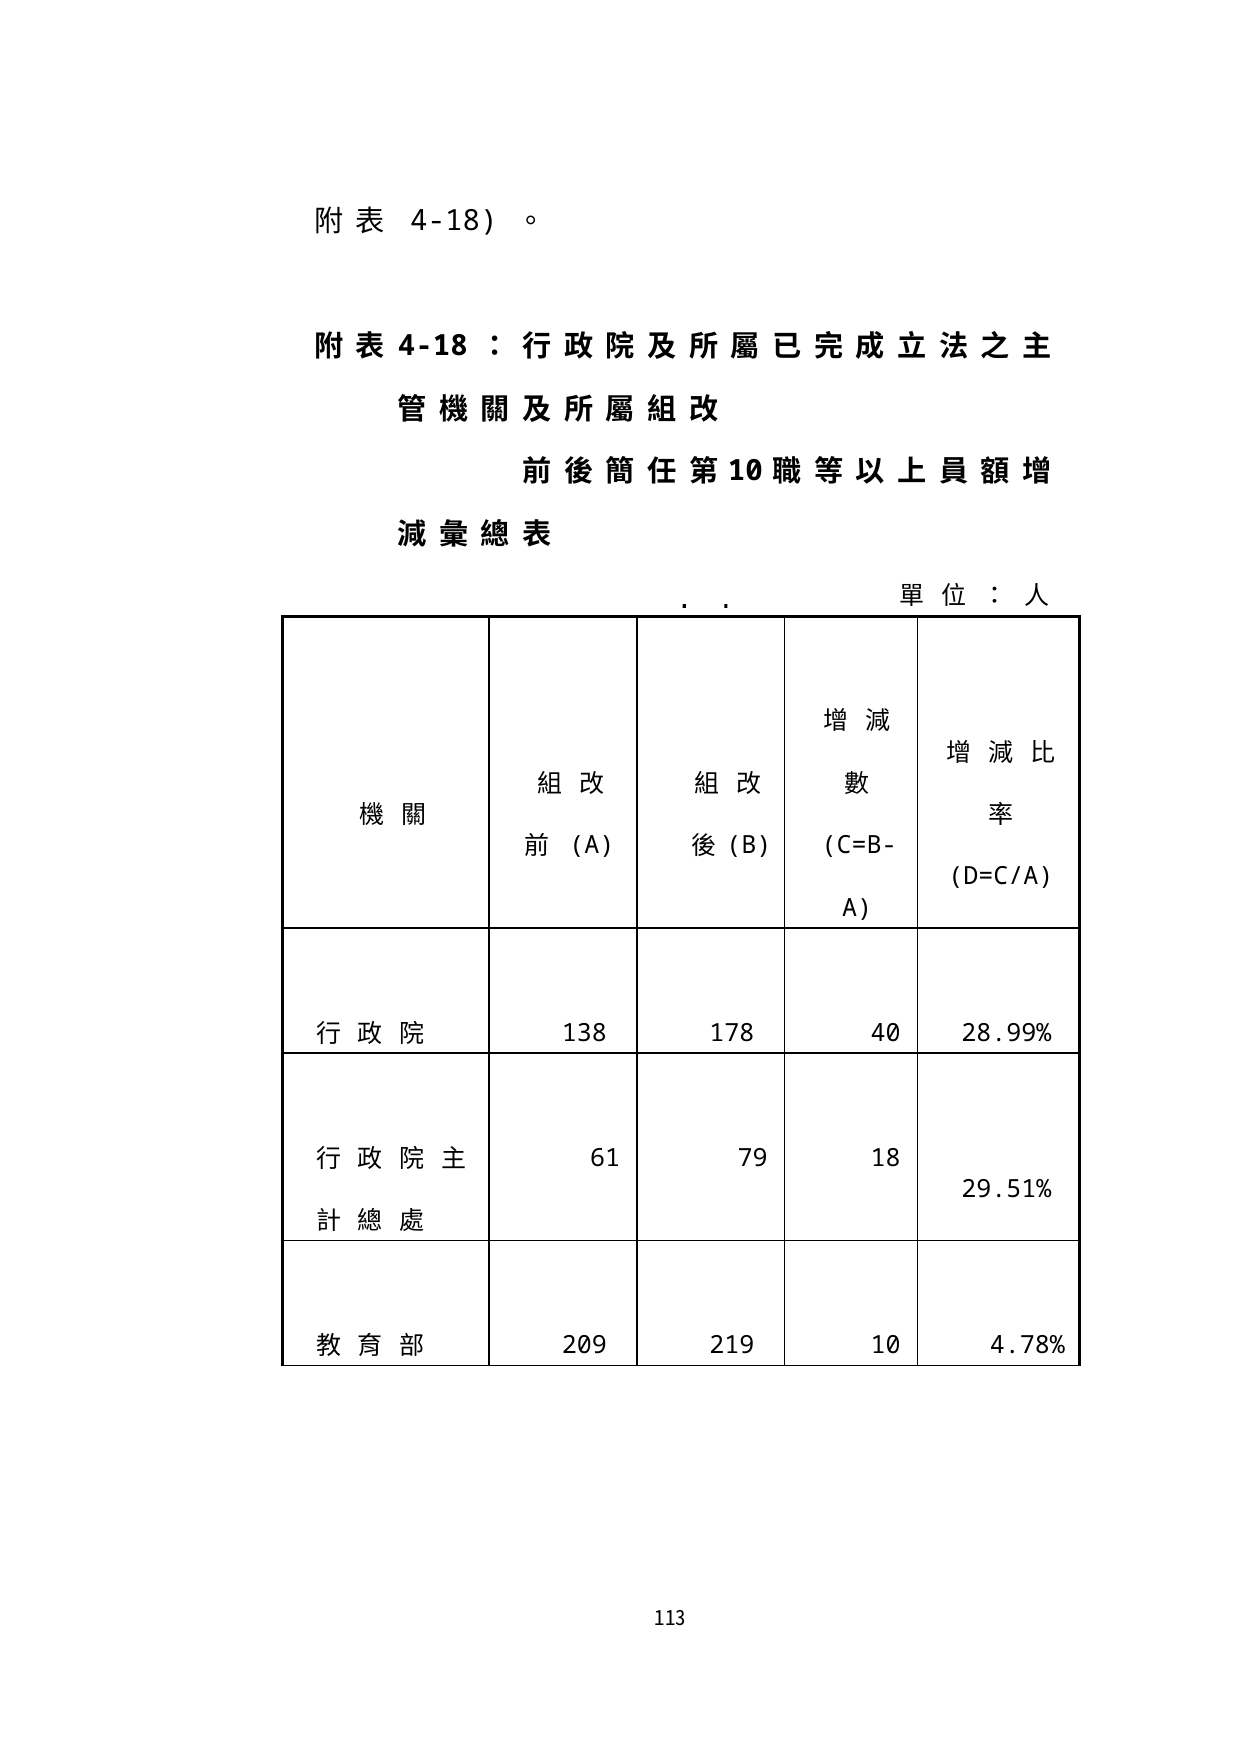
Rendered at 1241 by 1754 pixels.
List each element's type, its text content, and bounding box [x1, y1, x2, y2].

table_cell 61 [490, 1054, 636, 1240]
table_header 增減比率 (D=C/A) [918, 618, 1078, 927]
table_cell 219 [638, 1241, 784, 1365]
table_cell 10 [785, 1241, 917, 1365]
table_cell 138 [490, 929, 636, 1052]
table_cell 18 [785, 1054, 917, 1240]
table_header 增減數(C=B-A) [785, 618, 917, 927]
table_cell 29.51% [918, 1054, 1078, 1240]
table_cell 40 [785, 929, 917, 1052]
text 附表4-18)。 [271, 177, 1058, 240]
table_cell 教育部 [284, 1241, 488, 1365]
table_cell 4.78% [918, 1241, 1078, 1365]
table_header 機關 [284, 618, 488, 927]
table_header 組改前(A) [490, 618, 636, 927]
text 前後簡任第10職等以上員額增減彙總表 [271, 427, 1058, 552]
text 單位：人 [183, 552, 1058, 615]
text 附表4-18：行政院及所屬已完成立法之主管機關及所屬組改 [271, 302, 1058, 427]
table_header 組改後(B) [638, 618, 784, 927]
table_cell 178 [638, 929, 784, 1052]
table_cell 行政院主計總處 [284, 1054, 488, 1240]
table_cell 79 [638, 1054, 784, 1240]
table_cell 行政院 [284, 929, 488, 1052]
table_cell 28.99% [918, 929, 1078, 1052]
table_cell 209 [490, 1241, 636, 1365]
